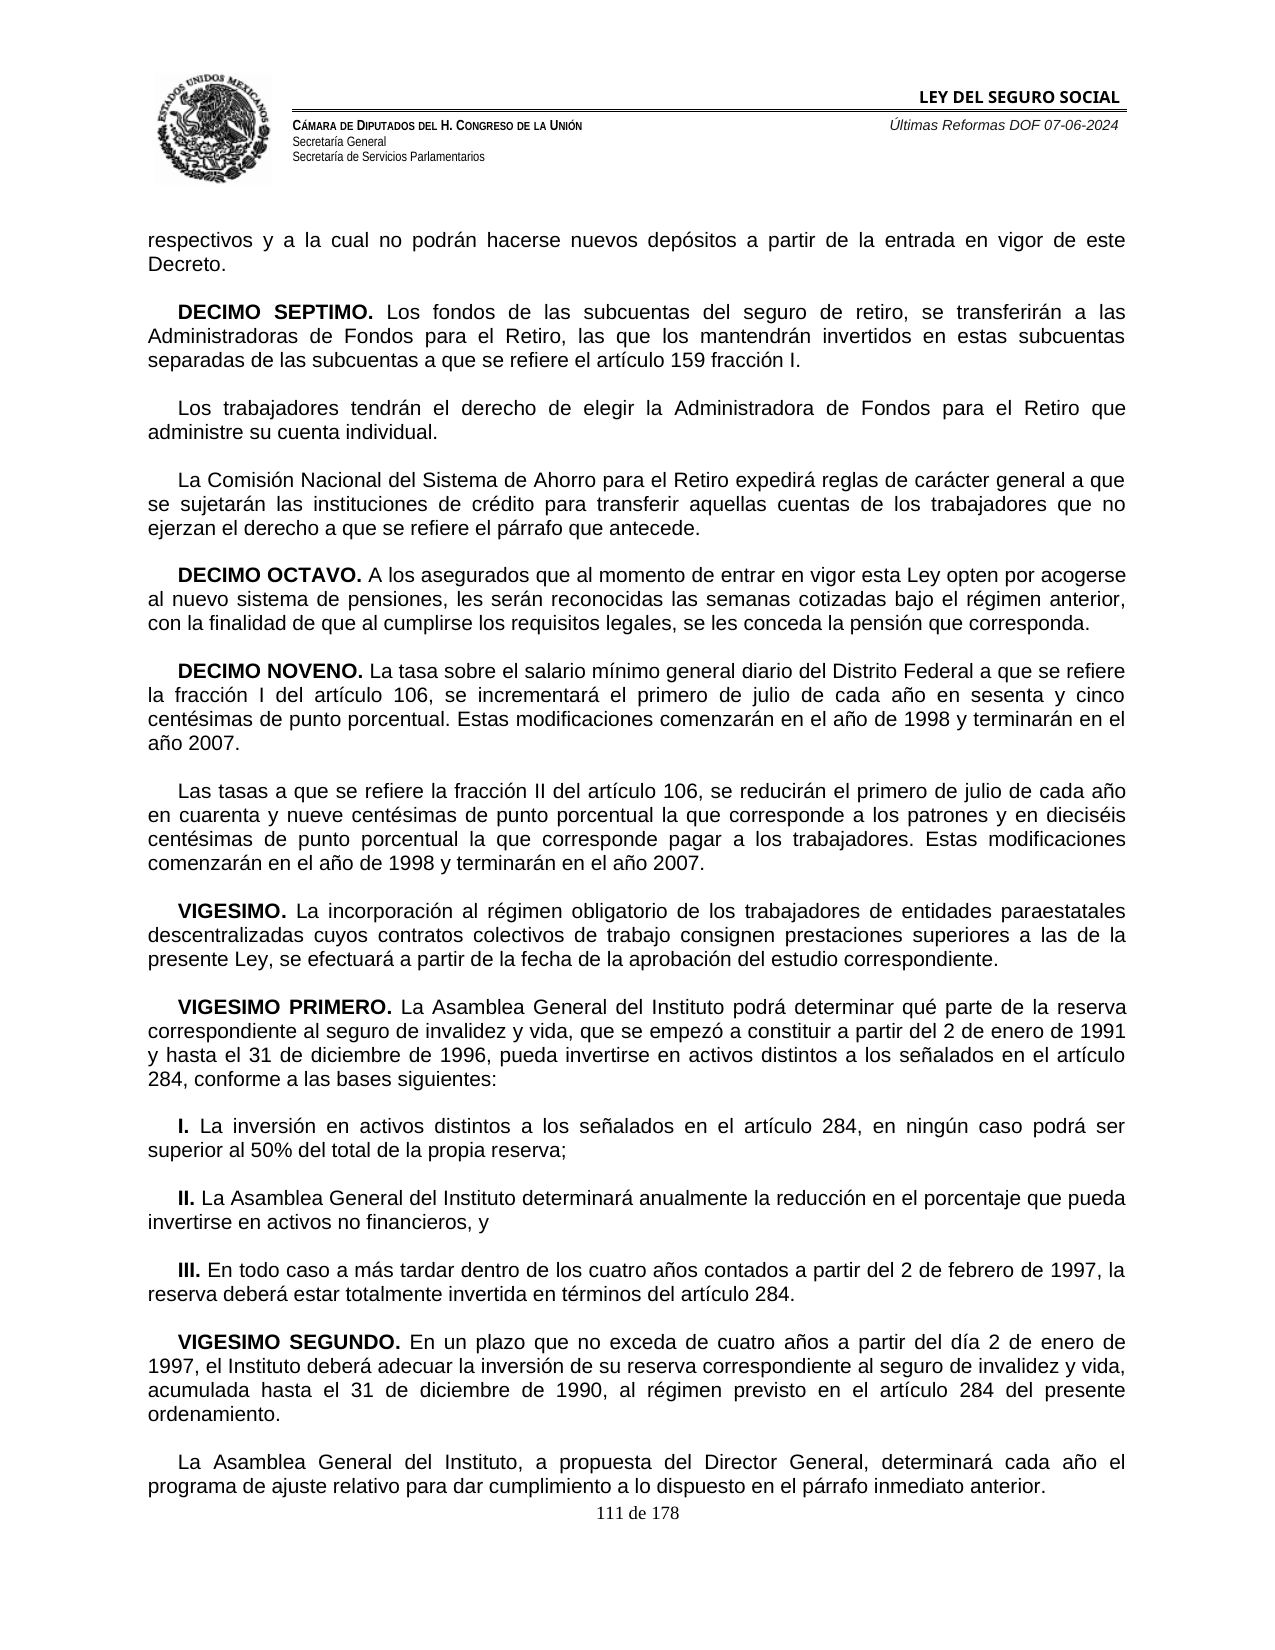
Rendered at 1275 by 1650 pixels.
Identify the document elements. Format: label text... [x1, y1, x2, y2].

text Las tasas a que se refiere la fracción II del artículo 106, se reducirán el primero de julio de cada año en cuarenta y nueve centésimas de punto porcentual la que corresponde a los patrones y en dieciséis centésimas de punto porcentual la que corresponde pagar a los trabajadores. Estas modificaciones comenzarán en el año de 1998 y terminarán en el año 2007. [148, 779, 1127, 875]
text La Asamblea General del Instituto, a propuesta del Director General, determinará cada año el programa de ajuste relativo para dar cumplimiento a lo dispuesto en el párrafo inmediato anterior. [148, 1450, 1127, 1498]
text respectivos y a la cual no podrán hacerse nuevos depósitos a partir de la entrada en vigor de este Decreto. [148, 228, 1127, 276]
text II. La Asamblea General del Instituto determinará anualmente la reducción en el porcentaje que pueda invertirse en activos no financieros, y [148, 1186, 1127, 1234]
text Los trabajadores tendrán el derecho de elegir la Administradora de Fondos para el Retiro que administre su cuenta individual. [148, 396, 1127, 443]
text VIGESIMO SEGUNDO. En un plazo que no exceda de cuatro años a partir del día 2 de enero de 1997, el Instituto deberá adecuar la inversión de su reserva correspondiente al seguro de invalidez y vida, acumulada hasta el 31 de diciembre de 1990, al régimen previsto en el artículo 284 del presente ordenamiento. [148, 1330, 1127, 1426]
text VIGESIMO. La incorporación al régimen obligatorio de los trabajadores de entidades paraestatales descentralizadas cuyos contratos colectivos de trabajo consignen prestaciones superiores a las de la presente Ley, se efectuará a partir de la fecha de la aprobación del estudio correspondiente. [148, 899, 1127, 971]
text DECIMO SEPTIMO. Los fondos de las subcuentas del seguro de retiro, se transferirán a las Administradoras de Fondos para el Retiro, las que los mantendrán invertidos en estas subcuentas separadas de las subcuentas a que se refiere el artículo 159 fracción I. [148, 300, 1127, 372]
text VIGESIMO PRIMERO. La Asamblea General del Instituto podrá determinar qué parte de la reserva correspondiente al seguro de invalidez y vida, que se empezó a constituir a partir del 2 de enero de 1991 y hasta el 31 de diciembre de 1996, pueda invertirse en activos distintos a los señalados en el artículo 284, conforme a las bases siguientes: [148, 994, 1127, 1090]
text DECIMO OCTAVO. A los asegurados que al momento de entrar en vigor esta Ley opten por acogerse al nuevo sistema de pensiones, les serán reconocidas las semanas cotizadas bajo el régimen anterior, con la finalidad de que al cumplirse los requisitos legales, se les conceda la pensión que corresponda. [148, 563, 1127, 635]
text III. En todo caso a más tardar dentro de los cuatro años contados a partir del 2 de febrero de 1997, la reserva deberá estar totalmente invertida en términos del artículo 284. [148, 1258, 1127, 1306]
text La Comisión Nacional del Sistema de Ahorro para el Retiro expedirá reglas de carácter general a que se sujetarán las instituciones de crédito para transferir aquellas cuentas de los trabajadores que no ejerzan el derecho a que se refiere el párrafo que antecede. [148, 467, 1127, 539]
text DECIMO NOVENO. La tasa sobre el salario mínimo general diario del Distrito Federal a que se refiere la fracción I del artículo 106, se incrementará el primero de julio de cada año en sesenta y cinco centésimas de punto porcentual. Estas modificaciones comenzarán en el año de 1998 y terminarán en el año 2007. [148, 659, 1127, 755]
text I. La inversión en activos distintos a los señalados en el artículo 284, en ningún caso podrá ser superior al 50% del total de la propia reserva; [148, 1114, 1127, 1162]
